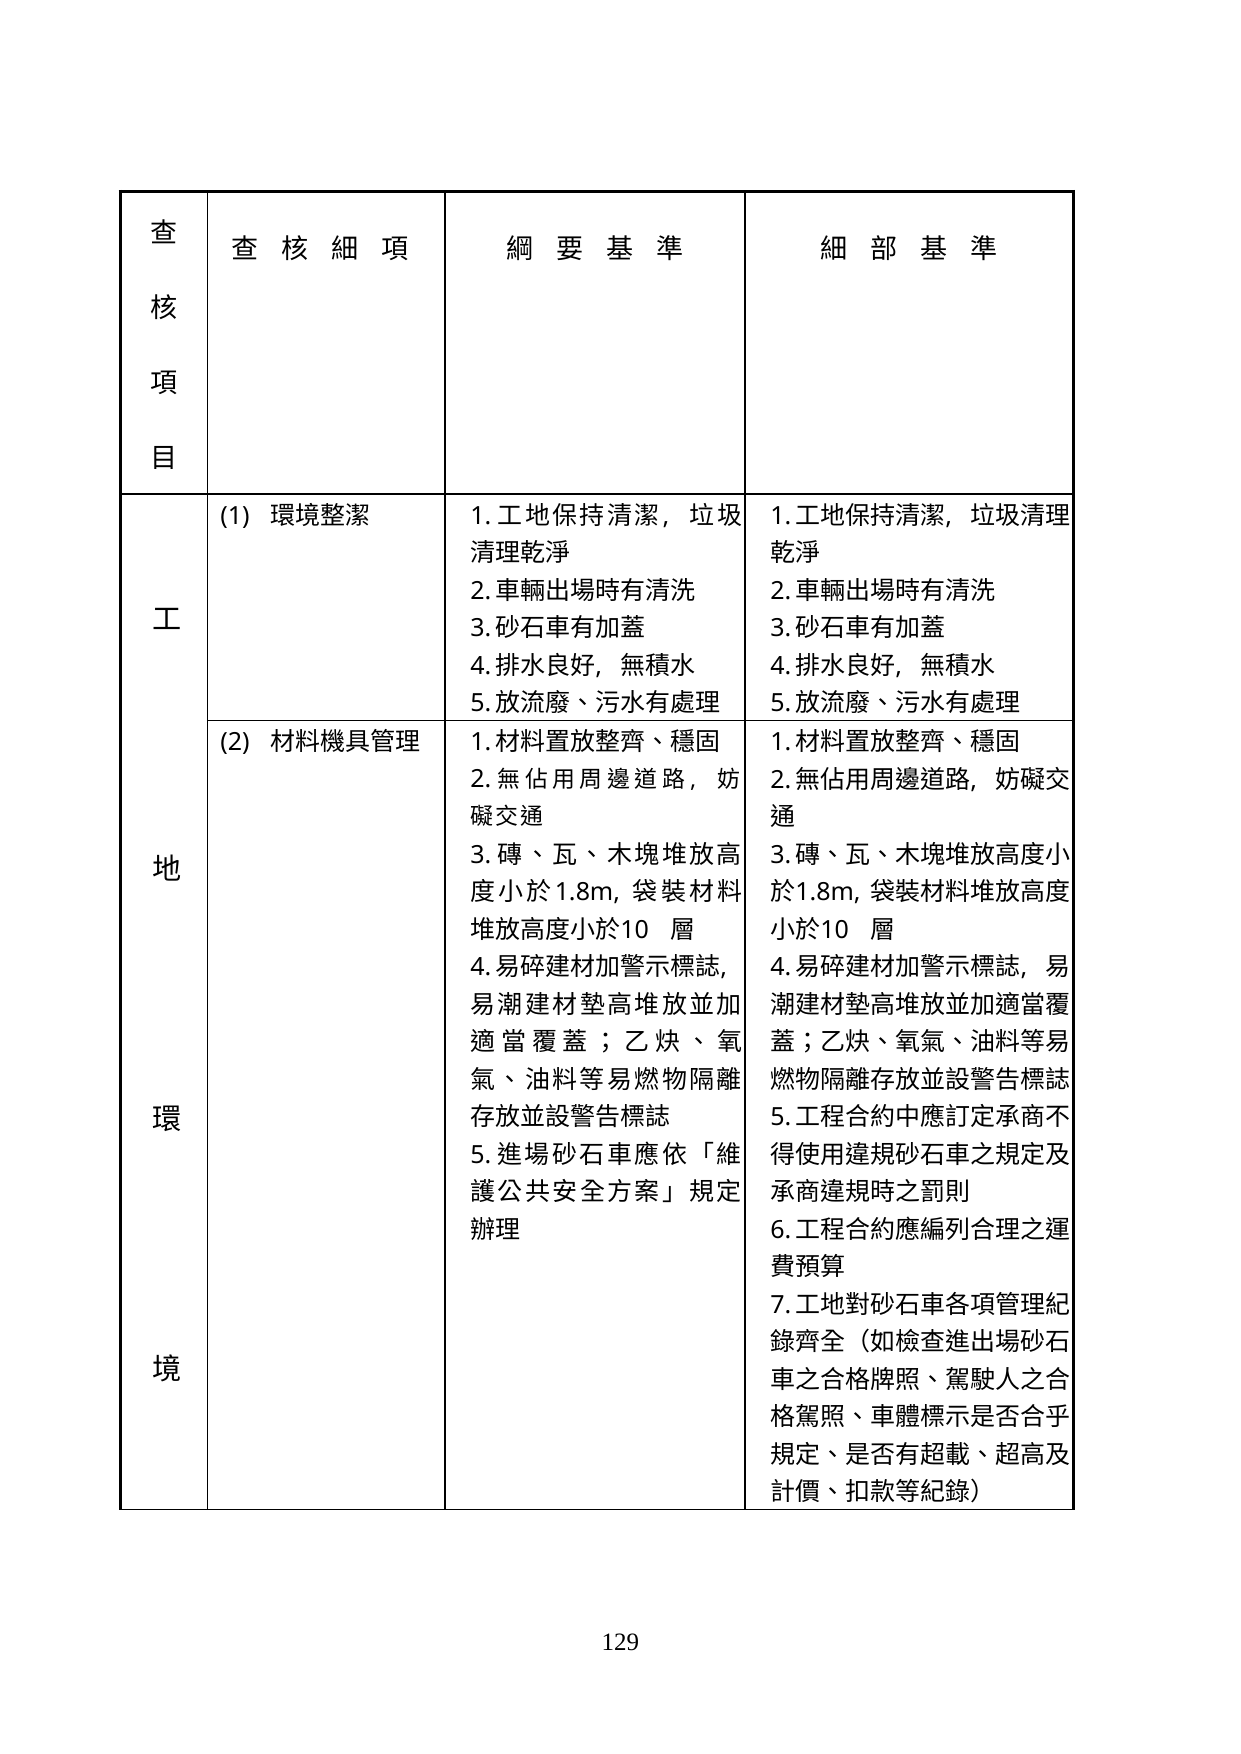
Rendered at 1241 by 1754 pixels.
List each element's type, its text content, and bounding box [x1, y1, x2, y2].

table_cell 1.工地保持清潔,垃圾清理乾淨 2.車輛出場時有清洗 3.砂石車有加蓋 4.排水良好,無積水 5.放流廢、污水有處理 [746, 495, 1072, 719]
table_header 查核細項 [208, 193, 444, 493]
table_cell (2)材料機具管理 [208, 721, 444, 1508]
table_cell 1.材料置放整齊、穩固 2.無佔用周邊道路,妨礙交通 3.磚、瓦、木塊堆放高度小於1.8m,袋裝材料堆放高度小於10層 4.易碎建材加警示標誌,易潮建材墊高堆放並加適當覆蓋；乙炔、氧氣、油料等易燃物隔離存放並設警告標誌 5.進場砂石車應依「維護公共安全方案」規定辦理 [446, 721, 744, 1508]
table_cell (1)環境整潔 [208, 495, 444, 719]
table_header 細部基準 [746, 193, 1072, 493]
table_cell 1.材料置放整齊、穩固 2.無佔用周邊道路,妨礙交通 3.磚、瓦、木塊堆放高度小於1.8m,袋裝材料堆放高度小於10層 4.易碎建材加警示標誌,易潮建材墊高堆放並加適當覆蓋；乙炔、氧氣、油料等易燃物隔離存放並設警告標誌 5.工程合約中應訂定承商不得使用違規砂石車之規定及承商違規時之罰則 6.工程合約應編列合理之運費預算 7.工地對砂石車各項管理紀錄齊全（如檢查進出場砂石車之合格牌照、駕駛人之合格駕照、車體標示是否合乎規定、是否有超載、超高及計價、扣款等紀錄） [746, 721, 1072, 1508]
table_cell 工 地 環 境 管 理 [122, 495, 207, 1508]
table_header 查核項目 [122, 193, 207, 493]
table_header 綱要基準 [446, 193, 744, 493]
table_cell 1.工地保持清潔,垃圾清理乾淨 2.車輛出場時有清洗 3.砂石車有加蓋 4.排水良好,無積水 5.放流廢、污水有處理 [446, 495, 744, 719]
